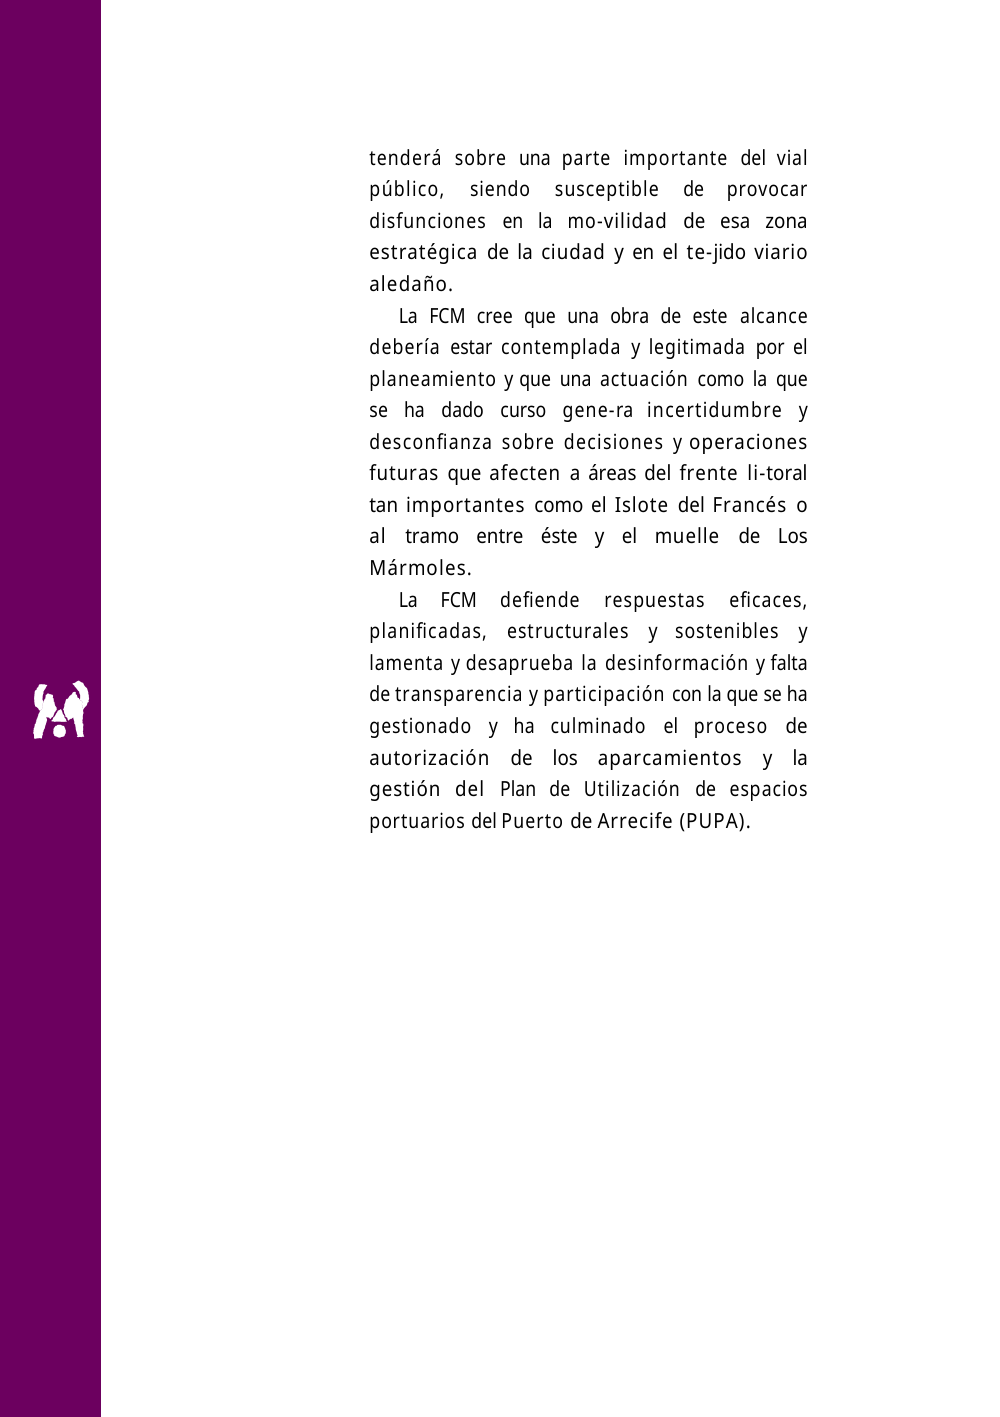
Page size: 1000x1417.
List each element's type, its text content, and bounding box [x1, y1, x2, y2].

text tenderá sobre una parte importante del vial público, siendo susceptible de provocar disfunciones en la mo-vilidad de esa zona estratégica de la ciudad y en el te-jido viario aledaño. [369, 143, 808, 297]
text La FCM cree que una obra de este alcance debería estar contemplada y legitimada por el planeamiento y que una actuación como la que se ha dado curso gene-ra incertidumbre y desconfianza sobre decisiones y operaciones futuras que afecten a áreas del frente li-toral tan importantes como el Islote del Francés o al tramo entre éste y el muelle de Los Mármoles. [369, 301, 808, 582]
text La FCM defiende respuestas eficaces, planificadas, estructurales y sostenibles y lamenta y desaprueba la desinformación y falta de transparencia y participación con la que se ha gestionado y ha culminado el proceso de autorización de los aparcamientos y la gestión del Plan de Utilización de espacios portuarios del Puerto de Arrecife (PUPA). [369, 585, 808, 834]
